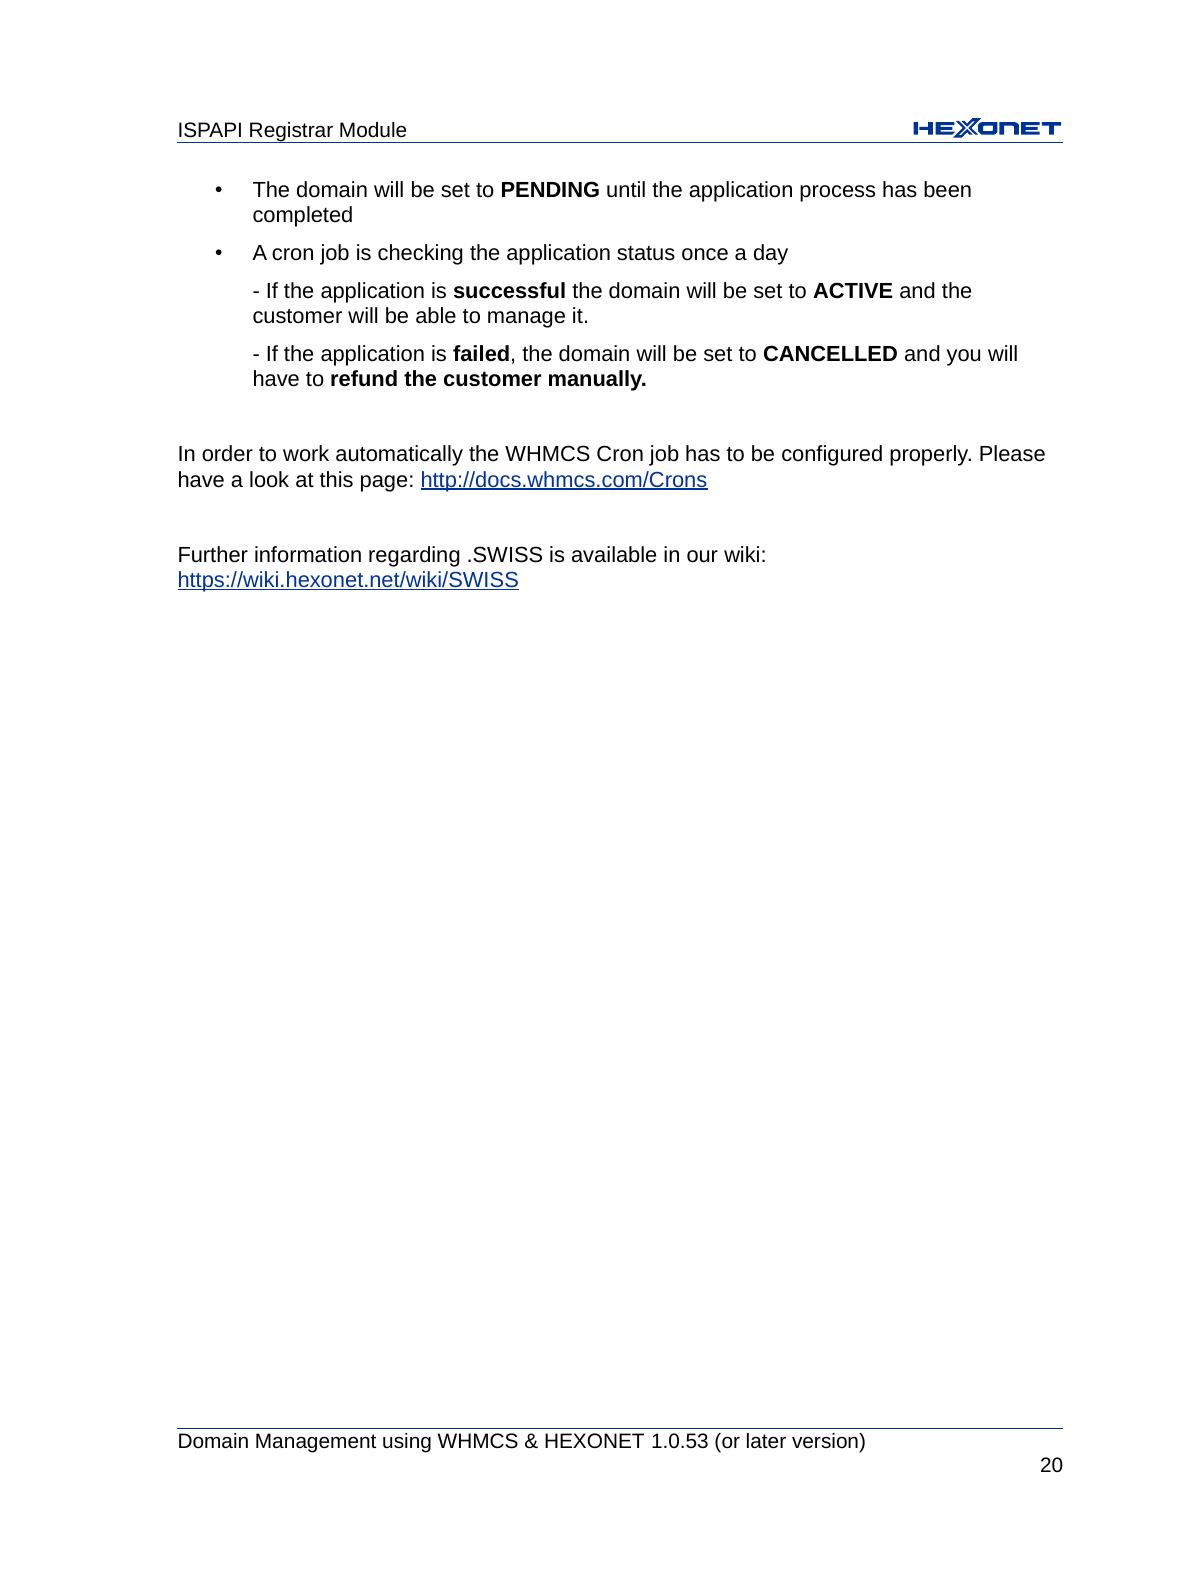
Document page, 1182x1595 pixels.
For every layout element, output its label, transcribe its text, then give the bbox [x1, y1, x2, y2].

text - If the application is successful the domain will be set to ACTIVE and the customer will be able to manage it. [252, 278, 1063, 328]
text Further information regarding .SWISS is available in our wiki: https://wiki.hexonet.net/wiki/SWISS [177, 542, 1063, 592]
list The domain will be set to PENDING until the application process has been completed [215, 177, 1063, 227]
text In order to work automatically the WHMCS Cron job has to be configured properly. Please have a look at this page: http://docs.whmcs.com/Crons [177, 441, 1063, 492]
list A cron job is checking the application status once a day [215, 240, 1063, 265]
text - If the application is failed, the domain will be set to CANCELLED and you will have to refund the customer manually. [252, 341, 1063, 391]
